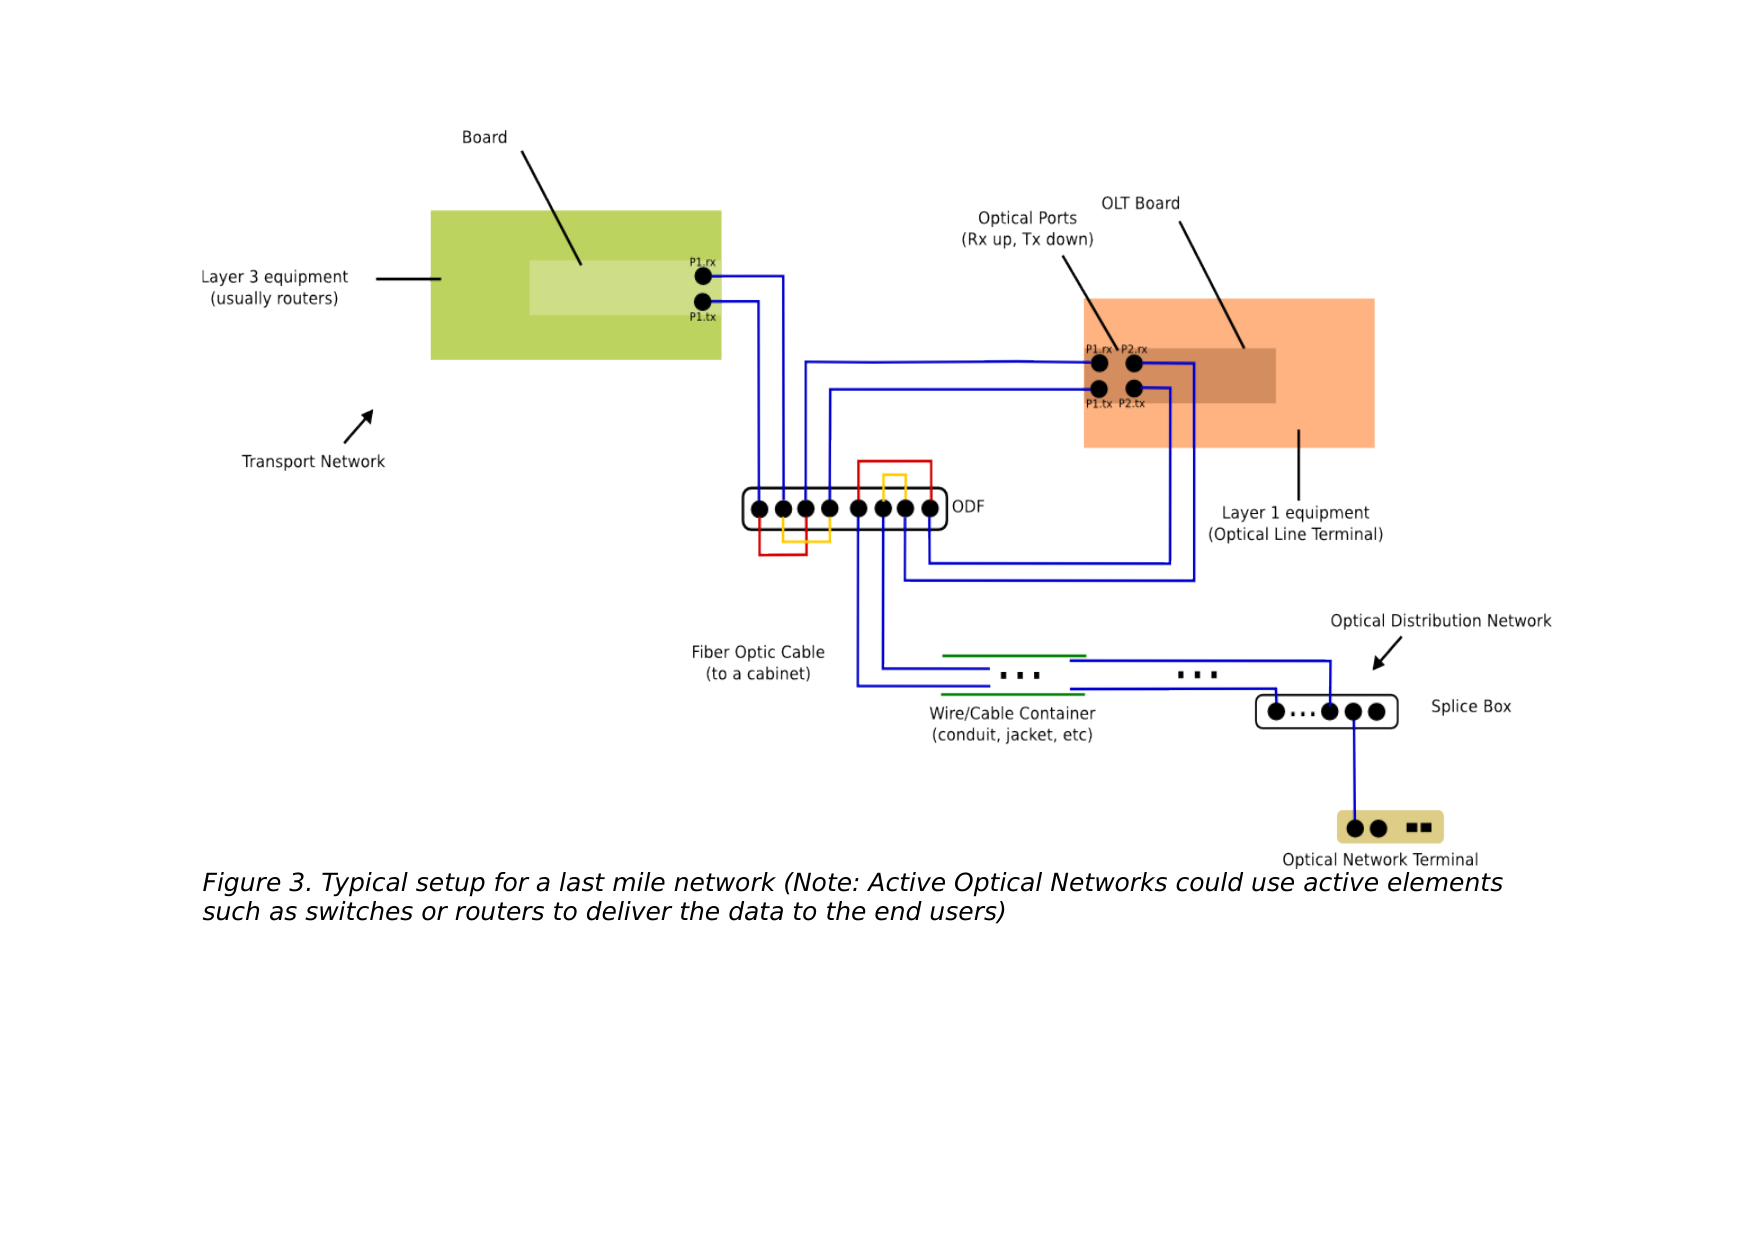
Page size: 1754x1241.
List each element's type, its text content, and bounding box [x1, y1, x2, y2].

picture [202, 130, 1552, 869]
text Figure 3. Typical setup for a last mile network (Note: Active Optical Networks could use active elements such as switches or routers to deliver the data to the end users) [202, 869, 1551, 926]
